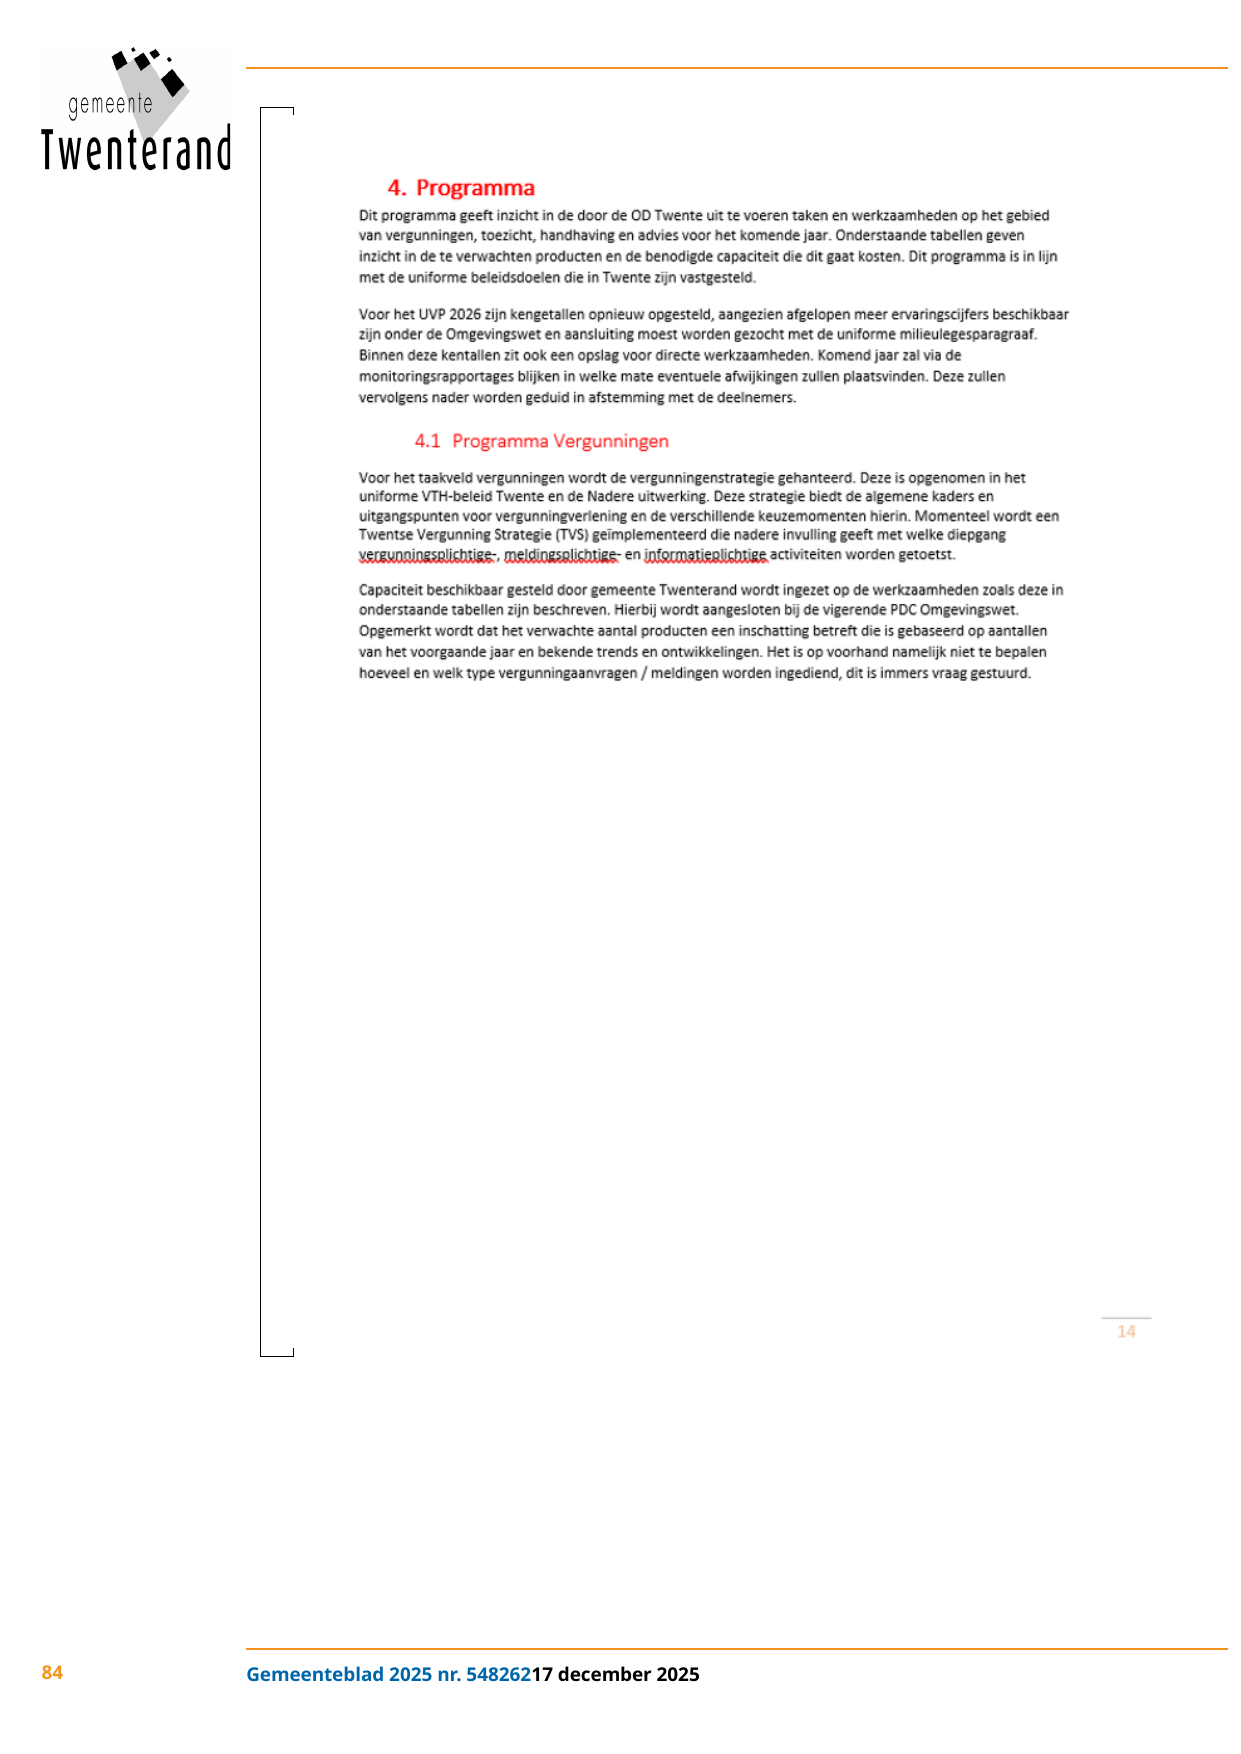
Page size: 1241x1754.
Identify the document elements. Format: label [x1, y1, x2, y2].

picture [41, 47, 231, 172]
picture [268, 115, 1173, 1348]
